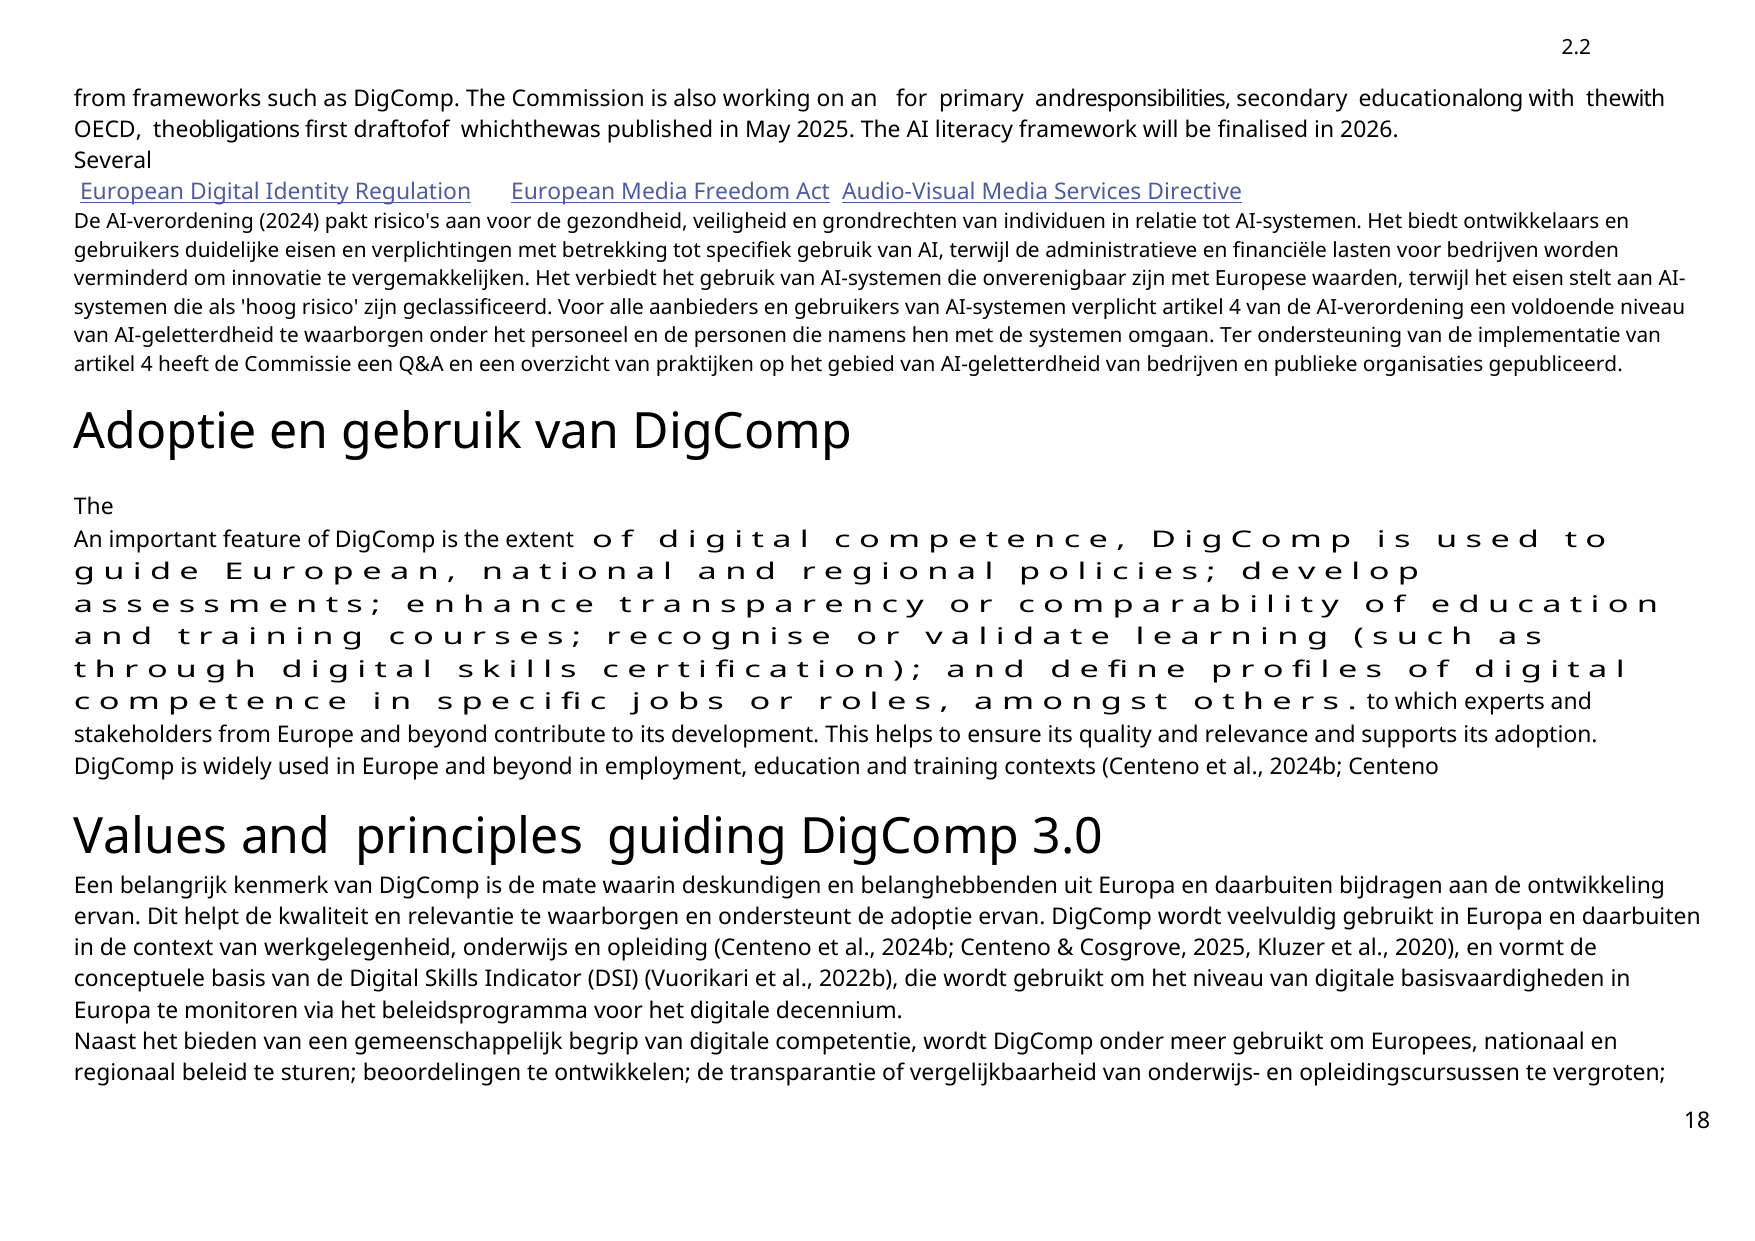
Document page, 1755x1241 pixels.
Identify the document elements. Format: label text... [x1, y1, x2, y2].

text from frameworks such as DigComp. The Commission is also working on an for primary andresponsibilities, secondary educationalong with thewith OECD, theobligations first draftofof whichthewas published in May 2025. The AI literacy framework will be finalised in 2026. [74, 82, 1710, 144]
subtitle Adoptie en gebruik van DigComp [74, 395, 1710, 463]
text Several [74, 144, 1710, 175]
text European Digital Identity Regulation European Media Freedom Act Audio-Visual Media Services Directive [74, 175, 1710, 207]
text Naast het bieden van een gemeenschappelijk begrip van digitale competentie, wordt DigComp onder meer gebruikt om Europees, nationaal en regionaal beleid te sturen; beoordelingen te ontwikkelen; de transparantie of vergelijkbaarheid van onderwijs- en opleidingscursussen te vergroten; [74, 1025, 1710, 1087]
text Een belangrijk kenmerk van DigComp is de mate waarin deskundigen en belanghebbenden uit Europa en daarbuiten bijdragen aan de ontwikkeling ervan. Dit helpt de kwaliteit en relevantie te waarborgen en ondersteunt de adoptie ervan. DigComp wordt veelvuldig gebruikt in Europa en daarbuiten in de context van werkgelegenheid, onderwijs en opleiding (Centeno et al., 2024b; Centeno & Cosgrove, 2025, Kluzer et al., 2020), en vormt de conceptuele basis van de Digital Skills Indicator (DSI) (Vuorikari et al., 2022b), die wordt gebruikt om het niveau van digitale basisvaardigheden in Europa te monitoren via het beleidsprogramma voor het digitale decennium. [74, 868, 1710, 1025]
text De AI-verordening (2024) pakt risico's aan voor de gezondheid, veiligheid en grondrechten van individuen in relatie tot AI-systemen. Het biedt ontwikkelaars en gebruikers duidelijke eisen en verplichtingen met betrekking tot specifiek gebruik van AI, terwijl de administratieve en financiële lasten voor bedrijven worden verminderd om innovatie te vergemakkelijken. Het verbiedt het gebruik van AI-systemen die onverenigbaar zijn met Europese waarden, terwijl het eisen stelt aan AI-systemen die als 'hoog risico' zijn geclassificeerd. Voor alle aanbieders en gebruikers van AI-systemen verplicht artikel 4 van de AI-verordening een voldoende niveau van AI-geletterdheid te waarborgen onder het personeel en de personen die namens hen met de systemen omgaan. Ter ondersteuning van de implementatie van artikel 4 heeft de Commissie een Q&A en een overzicht van praktijken op het gebied van AI-geletterdheid van bedrijven en publieke organisaties gepubliceerd. [74, 207, 1710, 377]
text The [74, 490, 1683, 521]
text An important feature of DigComp is the extent of digital competence, DigComp is used to guide European, national and regional policies; develop assessments; enhance transparency or comparability of education and training courses; recognise or validate learning (such as through digital skills certification); and define profiles of digital competence in specific jobs or roles, amongst others.to which experts and stakeholders from Europe and beyond contribute to its development. This helps to ensure its quality and relevance and supports its adoption. DigComp is widely used in Europe and beyond in employment, education and training contexts (Centeno et al., 2024b; Centeno [74, 522, 1689, 781]
subtitle Values and principles guiding DigComp 3.0 [74, 800, 1710, 868]
